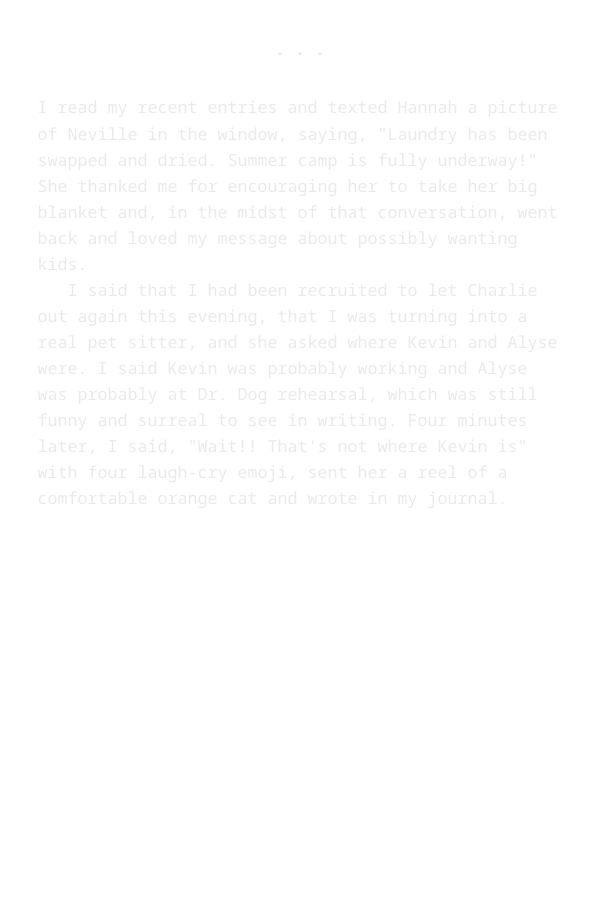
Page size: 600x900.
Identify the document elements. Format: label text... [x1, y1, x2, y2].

text I said that I had been recruited to let Charlie out again this evening, that I was turning into a real pet sitter, and she asked where Kevin and Alyse were. I said Kevin was probably working and Alyse was probably at Dr. Dog rehearsal, which was still funny and surreal to see in writing. Four minutes later, I said, "Wait!! That's not where Kevin is" with four laugh-cry emoji, sent her a reel of a comfortable orange cat and wrote in my journal. [37, 278, 562, 509]
text I read my recent entries and texted Hannah a picture of Neville in the window, saying, "Laundry has been swapped and dried. Summer camp is fully underway!" She thanked me for encouraging her to take her big blanket and, in the midst of that conversation, went back and loved my message about possibly wanting kids. [37, 96, 562, 275]
text . . . [37, 37, 562, 60]
